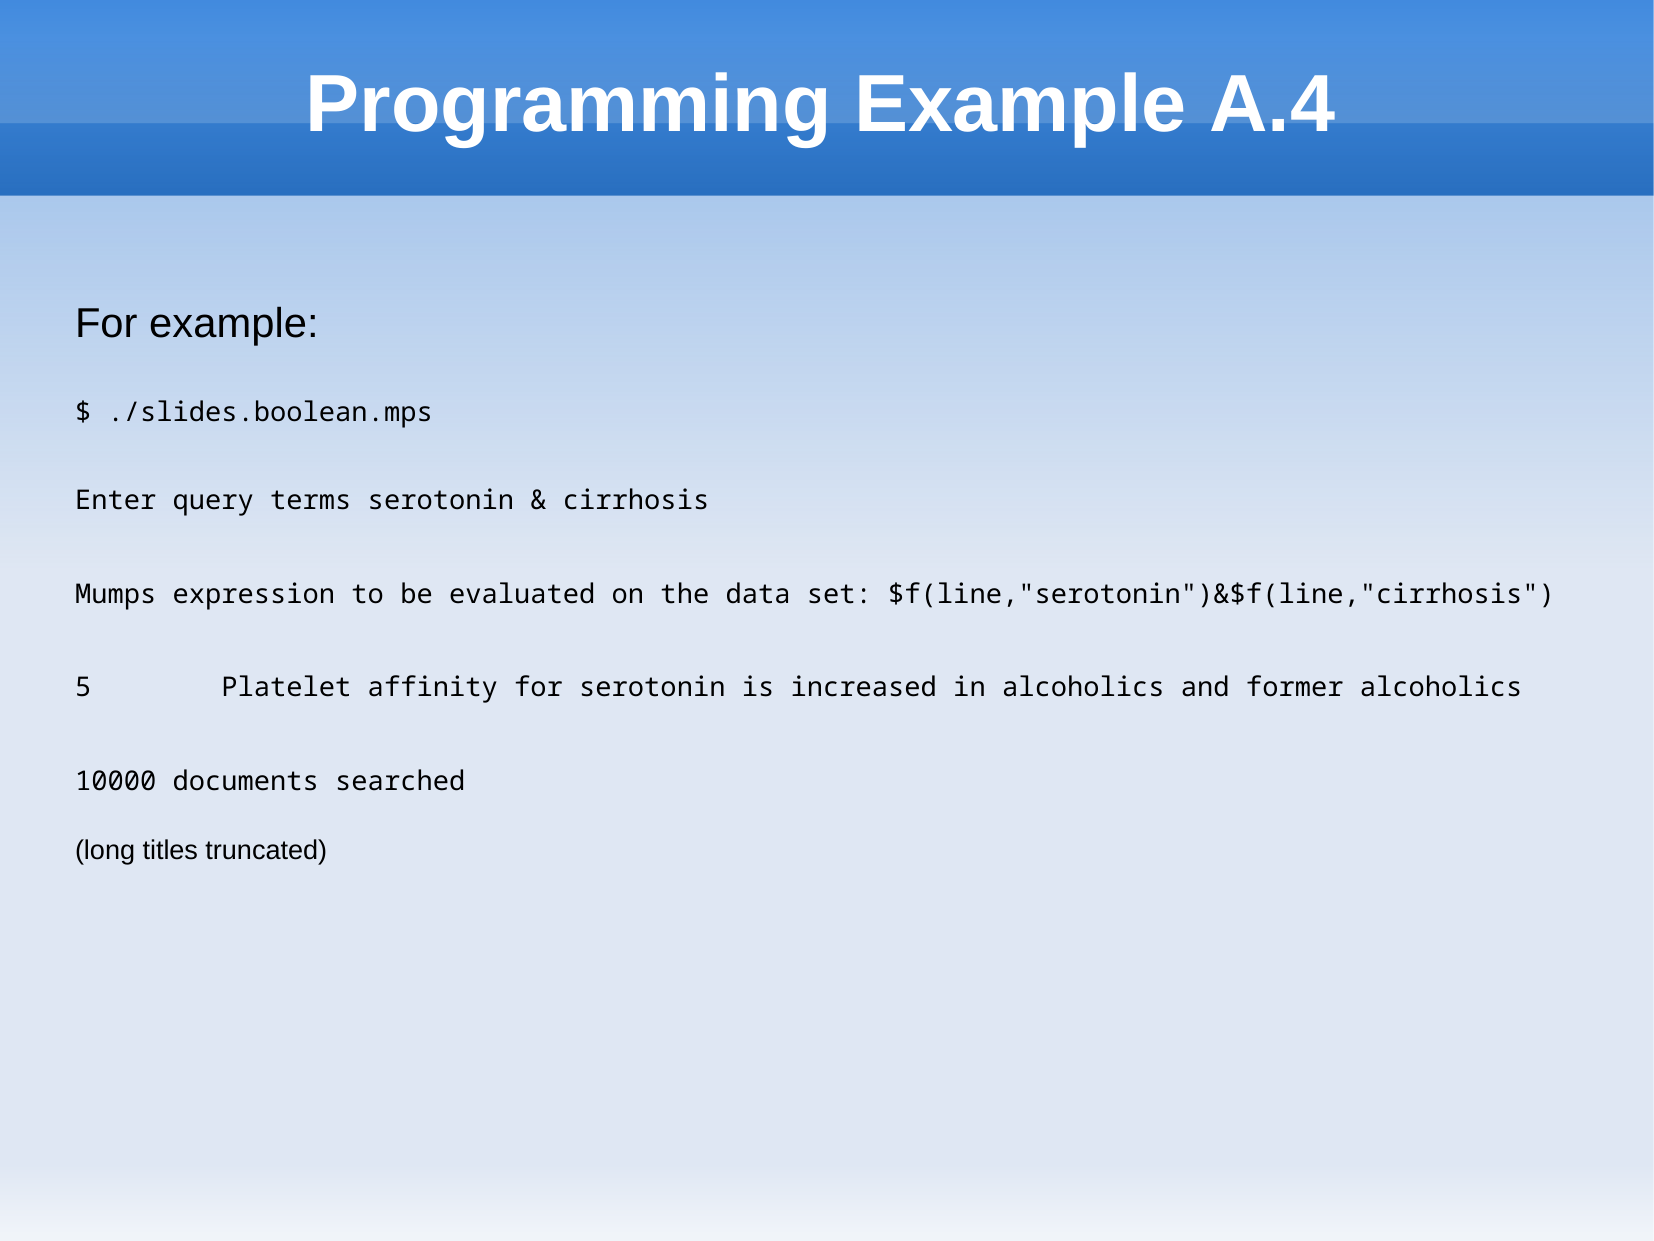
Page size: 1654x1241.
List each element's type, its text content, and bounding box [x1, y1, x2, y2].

title Programming Example A.4 [76, 0, 1565, 208]
picture [0, 0, 1654, 1241]
list For example: $ ./slides.boolean.mps Enter query terms serotonin & cirrhosis Mumps expression to be evaluated on the data set: $f(line,"serotonin")&$f(line,"cirrhosis") 5 Platelet affinity for serotonin is increased in alcoholics and former alcoholics 10000 documents searched (long titles truncated) [75, 300, 1564, 1119]
